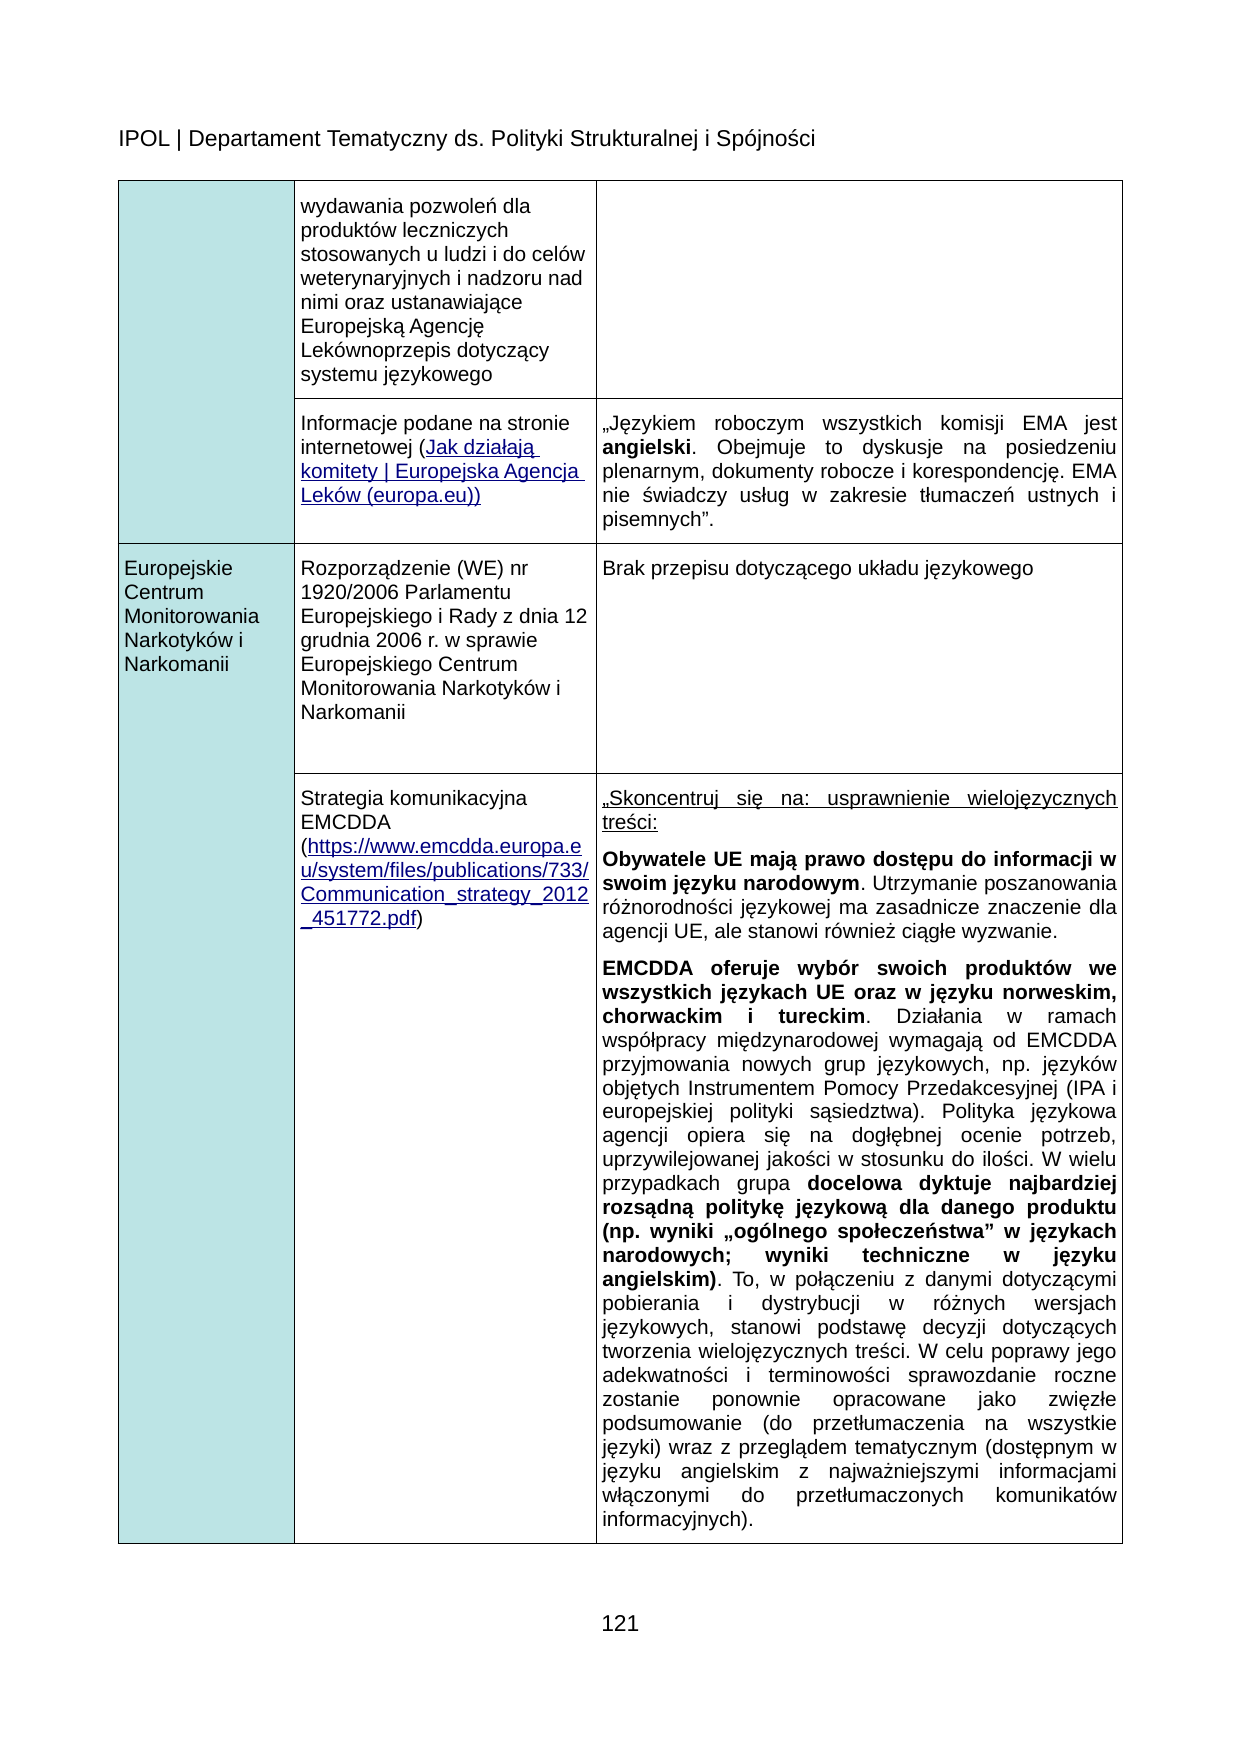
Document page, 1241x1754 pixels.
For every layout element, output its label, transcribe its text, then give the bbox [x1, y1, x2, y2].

table_cell Rozporządzenie (WE) nr 1920/2006 Parlamentu Europejskiego i Rady z dnia 12 grudnia 2006 r. w sprawie Europejskiego Centrum Monitorowania Narkotyków i Narkomanii [295, 544, 596, 773]
table_cell „Skoncentruj się na: usprawnienie wielojęzycznych treści: Obywatele UE mają prawo dostępu do informacji w swoim języku narodowym. Utrzymanie poszanowania różnorodności językowej ma zasadnicze znaczenie dla agencji UE, ale stanowi również ciągłe wyzwanie. EMCDDA oferuje wybór swoich produktów we wszystkich językach UE oraz w języku norweskim, chorwackim i tureckim. Działania w ramach współpracy międzynarodowej wymagają od EMCDDA przyjmowania nowych grup językowych, np. języków objętych Instrumentem Pomocy Przedakcesyjnej (IPA i europejskiej polityki sąsiedztwa). Polityka językowa agencji opiera się na dogłębnej ocenie potrzeb, uprzywilejowanej jakości w stosunku do ilości. W wielu przypadkach grupa docelowa dyktuje najbardziej rozsądną politykę językową dla danego produktu (np. wyniki „ogólnego społeczeństwa” w językach narodowych; wyniki techniczne w języku angielskim). To, w połączeniu z danymi dotyczącymi pobierania i dystrybucji w różnych wersjach językowych, stanowi podstawę decyzji dotyczących tworzenia wielojęzycznych treści. W celu poprawy jego adekwatności i terminowości sprawozdanie roczne zostanie ponownie opracowane jako zwięzłe podsumowanie (do przetłumaczenia na wszystkie języki) wraz z przeglądem tematycznym (dostępnym w języku angielskim z najważniejszymi informacjami włączonymi do przetłumaczonych komunikatów informacyjnych). [597, 774, 1122, 1543]
table_cell Brak przepisu dotyczącego układu językowego [597, 544, 1122, 773]
table_cell wydawania pozwoleń dla produktów leczniczych stosowanych u ludzi i do celów weterynaryjnych i nadzoru nad nimi oraz ustanawiające Europejską Agencję Lekównoprzepis dotyczący systemu językowego [295, 181, 596, 397]
table_cell [119, 181, 294, 543]
table_cell „Językiem roboczym wszystkich komisji EMA jest angielski. Obejmuje to dyskusje na posiedzeniu plenarnym, dokumenty robocze i korespondencję. EMA nie świadczy usług w zakresie tłumaczeń ustnych i pisemnych”. [597, 399, 1122, 543]
table_cell [597, 181, 1122, 397]
table_cell Strategia komunikacyjna EMCDDA (https://www.emcdda.europa.eu/system/files/publications/733/Communication_strategy_2012_451772.pdf) [295, 774, 596, 1543]
table_cell Europejskie Centrum Monitorowania Narkotyków i Narkomanii [119, 544, 294, 1543]
table_cell Informacje podane na stronie internetowej (Jak działają komitety | Europejska Agencja Leków (europa.eu)) [295, 399, 596, 543]
